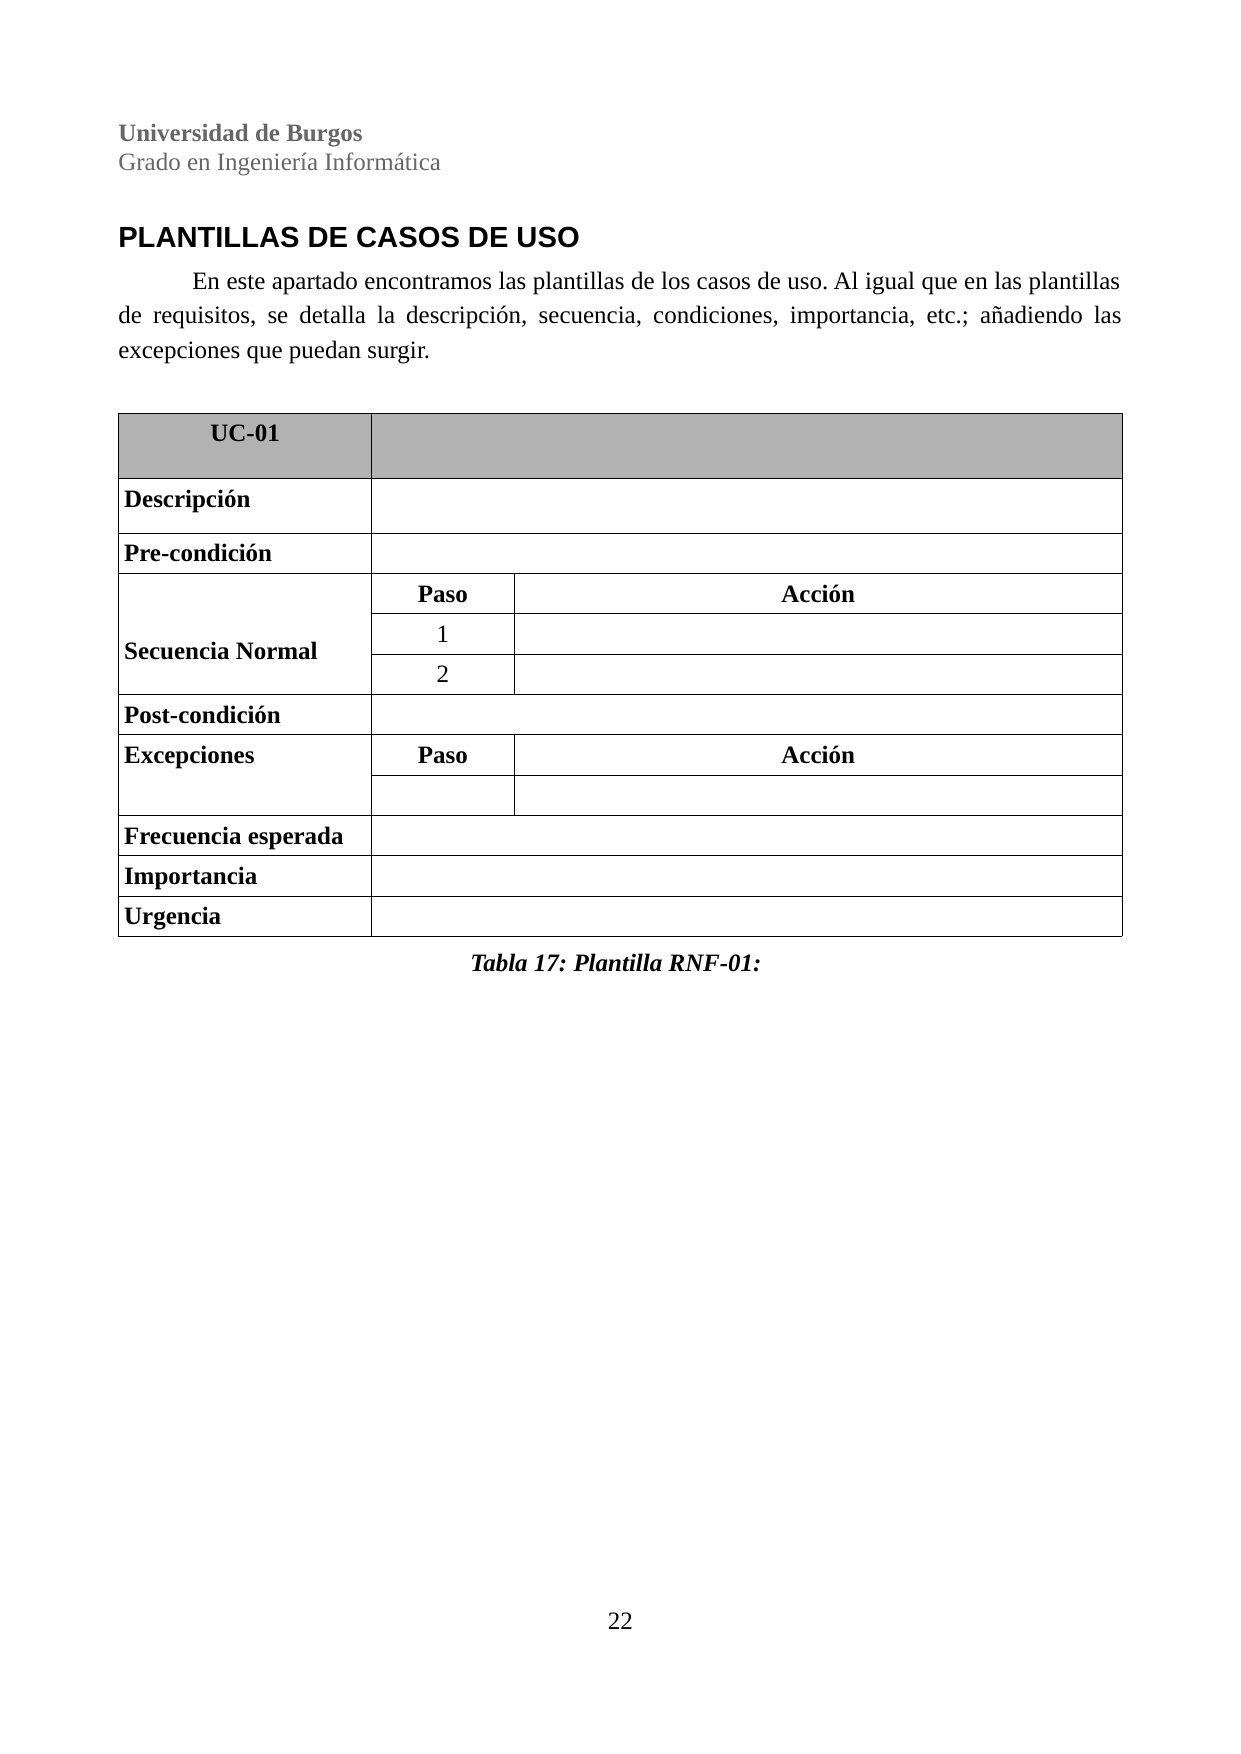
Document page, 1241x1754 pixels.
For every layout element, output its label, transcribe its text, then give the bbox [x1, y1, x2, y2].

table_cell [515, 614, 1122, 654]
table_cell [372, 816, 1122, 855]
table_cell Acción [515, 574, 1122, 613]
table_cell Importancia [119, 856, 371, 896]
table_cell Paso [372, 735, 514, 774]
table_cell Secuencia Normal [119, 574, 371, 694]
table_cell Paso [372, 574, 514, 613]
table_cell [372, 897, 1122, 936]
table_header UC-01 [119, 414, 371, 478]
text En este apartado encontramos las plantillas de los casos de uso. Al igual que en las plantillas de requisitos, se detalla la descripción, secuencia, condiciones, importancia, etc.; añadiendo las excepciones que puedan surgir. [118, 266, 1122, 363]
table_header [372, 414, 1122, 478]
table_cell Urgencia [119, 897, 371, 936]
table_cell [515, 776, 1122, 815]
text Tabla 17: Plantilla RNF-01: [118, 948, 1122, 977]
subtitle PLANTILLAS DE CASOS DE USO [118, 220, 1122, 253]
table_cell Descripción [119, 479, 371, 533]
table_cell Acción [515, 735, 1122, 774]
table_cell [372, 856, 1122, 896]
table_cell Frecuencia esperada [119, 816, 371, 855]
table_cell 1 [372, 614, 514, 654]
table_cell 2 [372, 655, 514, 694]
table_cell [372, 479, 1122, 533]
table_cell Excepciones [119, 735, 371, 815]
table_cell [515, 655, 1122, 694]
table_cell [372, 534, 1122, 573]
table_cell [372, 776, 514, 815]
table_cell Post-condición [119, 695, 371, 734]
table_cell Pre-condición [119, 534, 371, 573]
table_cell [372, 695, 1122, 734]
